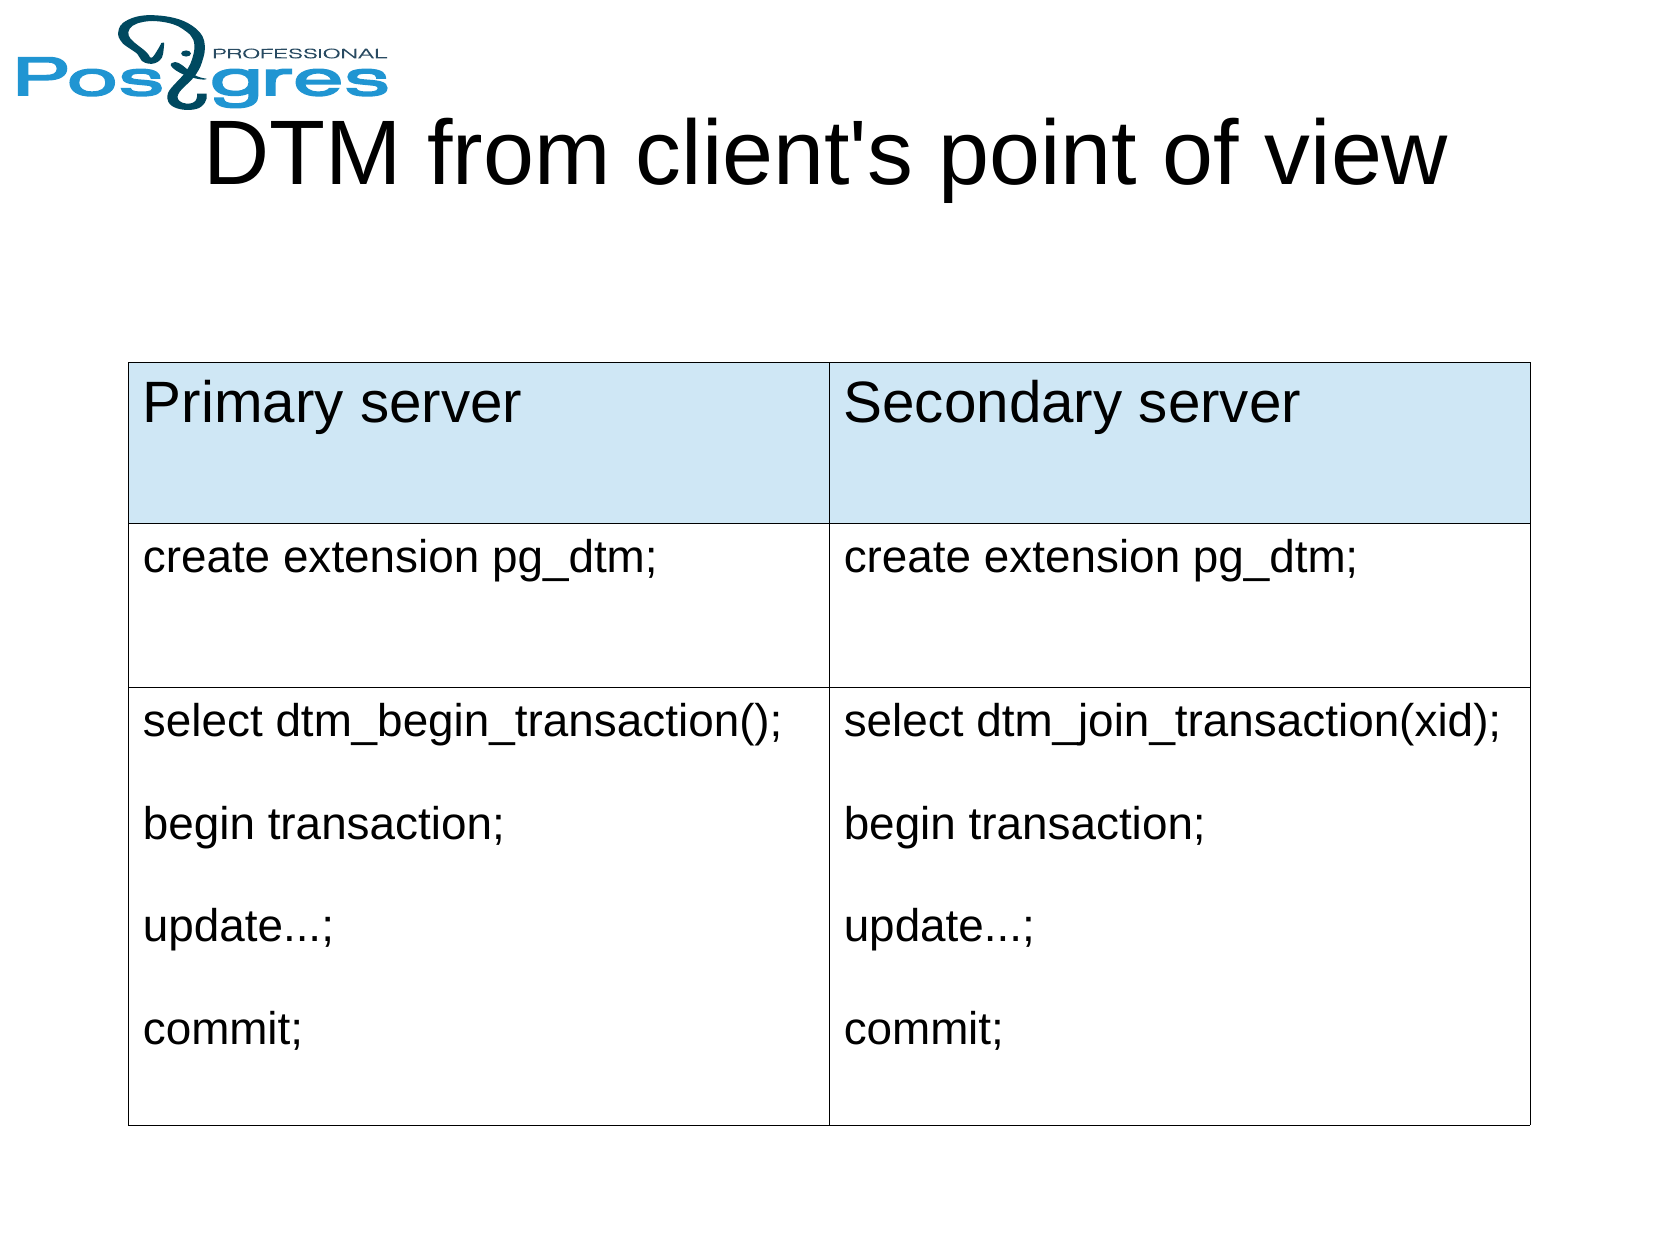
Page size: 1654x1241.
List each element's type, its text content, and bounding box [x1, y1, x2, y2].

title DTM from client's point of view [82, 49, 1571, 257]
table_cell create extension pg_dtm; [830, 524, 1530, 687]
table_cell select dtm_join_transaction(xid); begin transaction; update...; commit; [830, 688, 1530, 1125]
table_cell select dtm_begin_transaction(); begin transaction; update...; commit; [129, 688, 829, 1125]
table_header Primary server [129, 363, 829, 523]
table_cell create extension pg_dtm; [129, 524, 829, 687]
table_header Secondary server [830, 363, 1530, 523]
